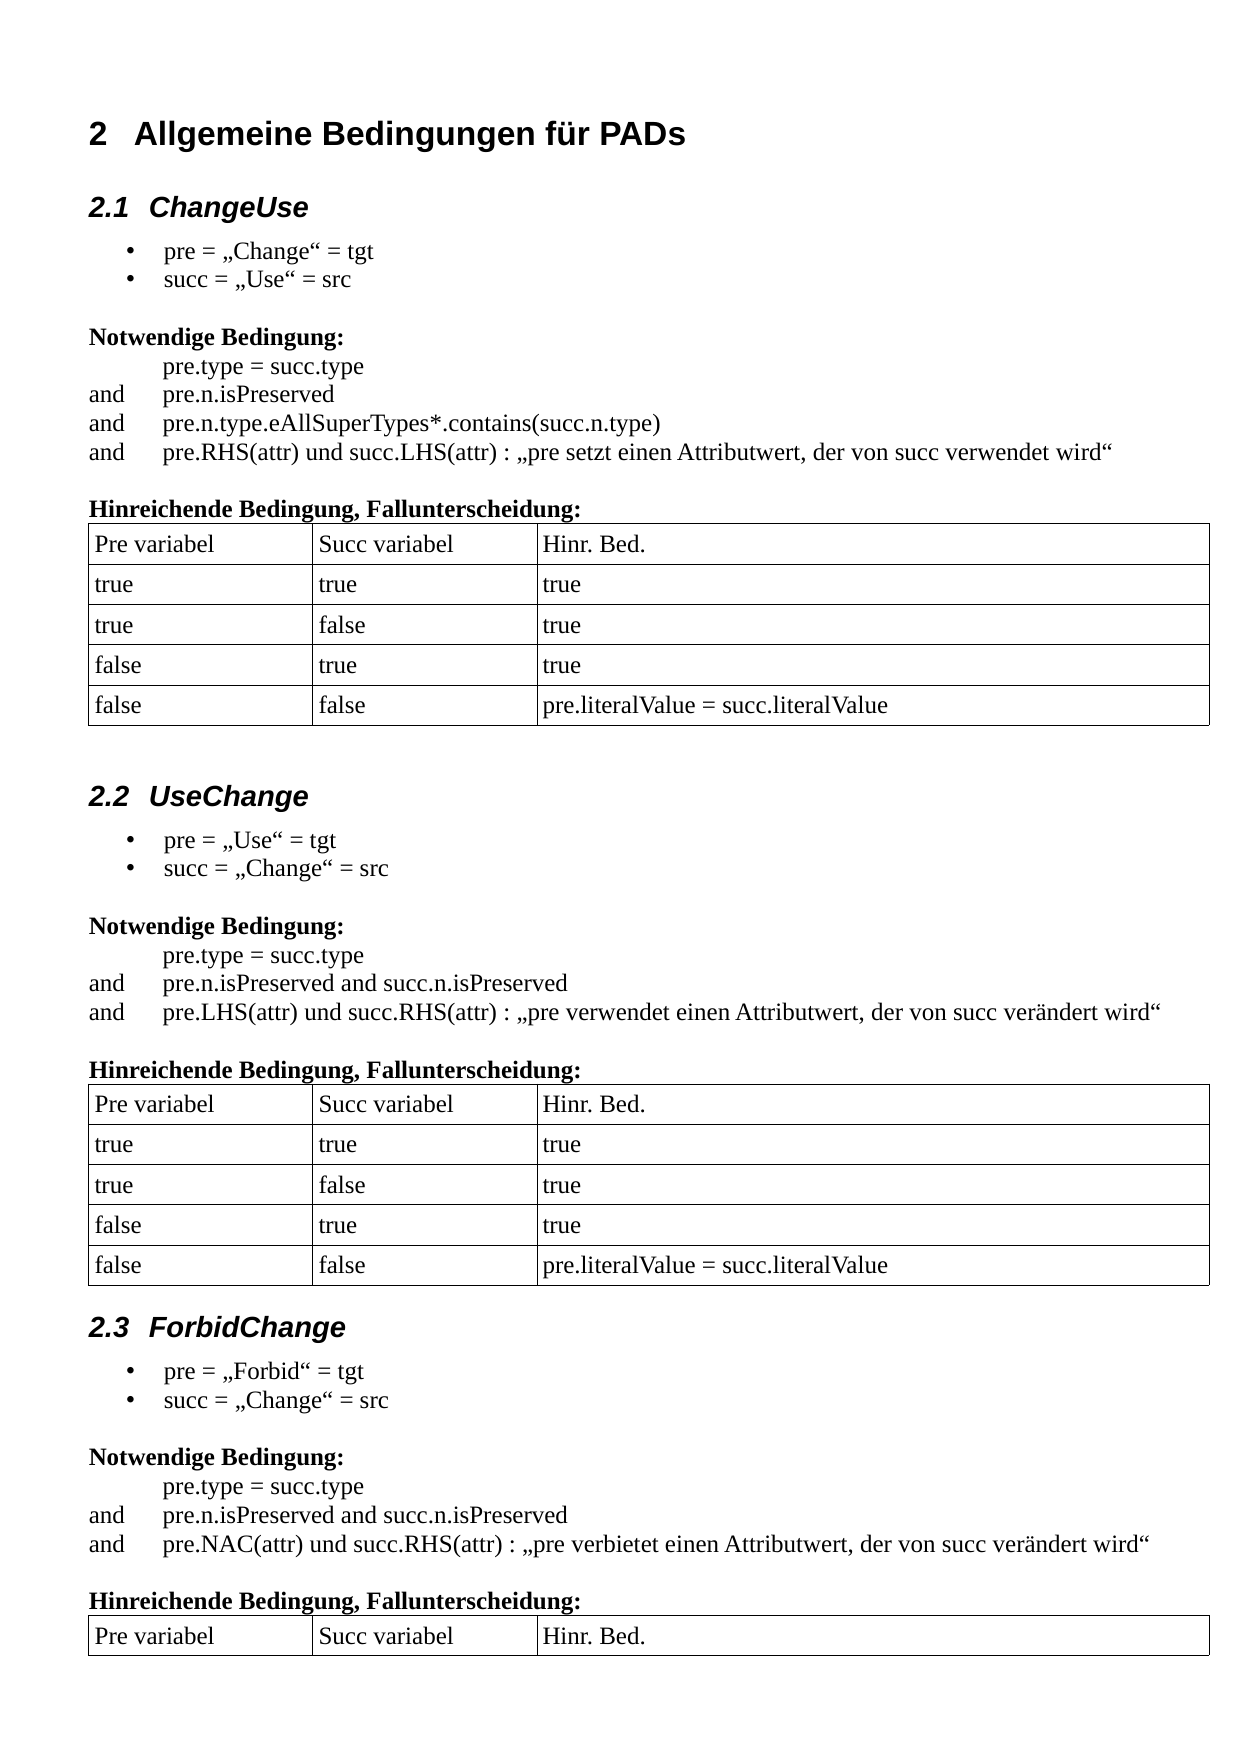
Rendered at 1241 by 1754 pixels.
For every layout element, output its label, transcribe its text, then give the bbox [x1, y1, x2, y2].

text Notwendige Bedingung: [88, 322, 1209, 351]
text Hinreichende Bedingung, Fallunterscheidung: [88, 1586, 1209, 1615]
subtitle ChangeUse [88, 190, 1209, 223]
table_cell pre.literalValue = succ.literalValue [538, 1246, 1209, 1285]
text Notwendige Bedingung: [88, 911, 1209, 940]
table_cell true [538, 1205, 1209, 1245]
text Hinreichende Bedingung, Fallunterscheidung: [88, 494, 1209, 523]
table_cell true [538, 605, 1209, 644]
table_header Succ variabel [313, 524, 537, 563]
table_cell false [89, 686, 312, 725]
text pre.type = succ.type [88, 1471, 1209, 1500]
table_cell false [313, 1165, 537, 1204]
table_cell false [313, 1246, 537, 1285]
text and pre.n.isPreserved and succ.n.isPreserved [88, 1500, 1209, 1529]
text and pre.LHS(attr) und succ.RHS(attr) : „pre verwendet einen Attributwert, der von succ verändert wird“ [88, 997, 1240, 1026]
table_header Hinr. Bed. [538, 1085, 1209, 1124]
text pre.type = succ.type [88, 940, 1209, 968]
table_header Pre variabel [89, 1085, 312, 1124]
subtitle ForbidChange [88, 1310, 1209, 1344]
table_cell true [89, 1165, 312, 1204]
table_header Pre variabel [89, 524, 312, 563]
table_header Hinr. Bed. [538, 524, 1209, 563]
list succ = „Change“ = src [126, 1385, 1209, 1414]
text and pre.n.type.eAllSuperTypes*.contains(succ.n.type) [88, 408, 1209, 437]
table_cell true [89, 1125, 312, 1164]
table_cell true [538, 1125, 1209, 1164]
table_cell false [313, 686, 537, 725]
list pre = „Change“ = tgt [126, 236, 1209, 264]
list pre = „Use“ = tgt [126, 825, 1209, 853]
table_cell true [313, 1125, 537, 1164]
text pre.type = succ.type [88, 351, 1209, 379]
table_cell false [89, 1246, 312, 1285]
list pre = „Forbid“ = tgt [126, 1356, 1209, 1385]
table_cell pre.literalValue = succ.literalValue [538, 686, 1209, 725]
text Notwendige Bedingung: [88, 1442, 1209, 1471]
table_cell true [89, 605, 312, 644]
table_cell false [89, 1205, 312, 1245]
subtitle Allgemeine Bedingungen für PADs [88, 113, 1209, 152]
table_header Succ variabel [313, 1085, 537, 1124]
table_cell true [538, 565, 1209, 604]
table_cell false [313, 605, 537, 644]
text and pre.n.isPreserved [88, 379, 1209, 408]
subtitle UseChange [88, 779, 1209, 812]
table_cell true [313, 565, 537, 604]
table_header Pre variabel [89, 1616, 312, 1655]
table_cell true [538, 645, 1209, 684]
text Hinreichende Bedingung, Fallunterscheidung: [88, 1055, 1209, 1083]
table_header Hinr. Bed. [538, 1616, 1209, 1655]
table_cell true [89, 565, 312, 604]
table_cell true [538, 1165, 1209, 1204]
table_cell true [313, 645, 537, 684]
text and pre.n.isPreserved and succ.n.isPreserved [88, 968, 1209, 997]
list succ = „Change“ = src [126, 853, 1209, 882]
text and pre.NAC(attr) und succ.RHS(attr) : „pre verbietet einen Attributwert, der von succ verändert wird“ [88, 1529, 1240, 1557]
table_cell false [89, 645, 312, 684]
text and pre.RHS(attr) und succ.LHS(attr) : „pre setzt einen Attributwert, der von succ verwendet wird“ [88, 437, 1209, 466]
list succ = „Use“ = src [126, 264, 1209, 293]
table_cell true [313, 1205, 537, 1245]
table_header Succ variabel [313, 1616, 537, 1655]
